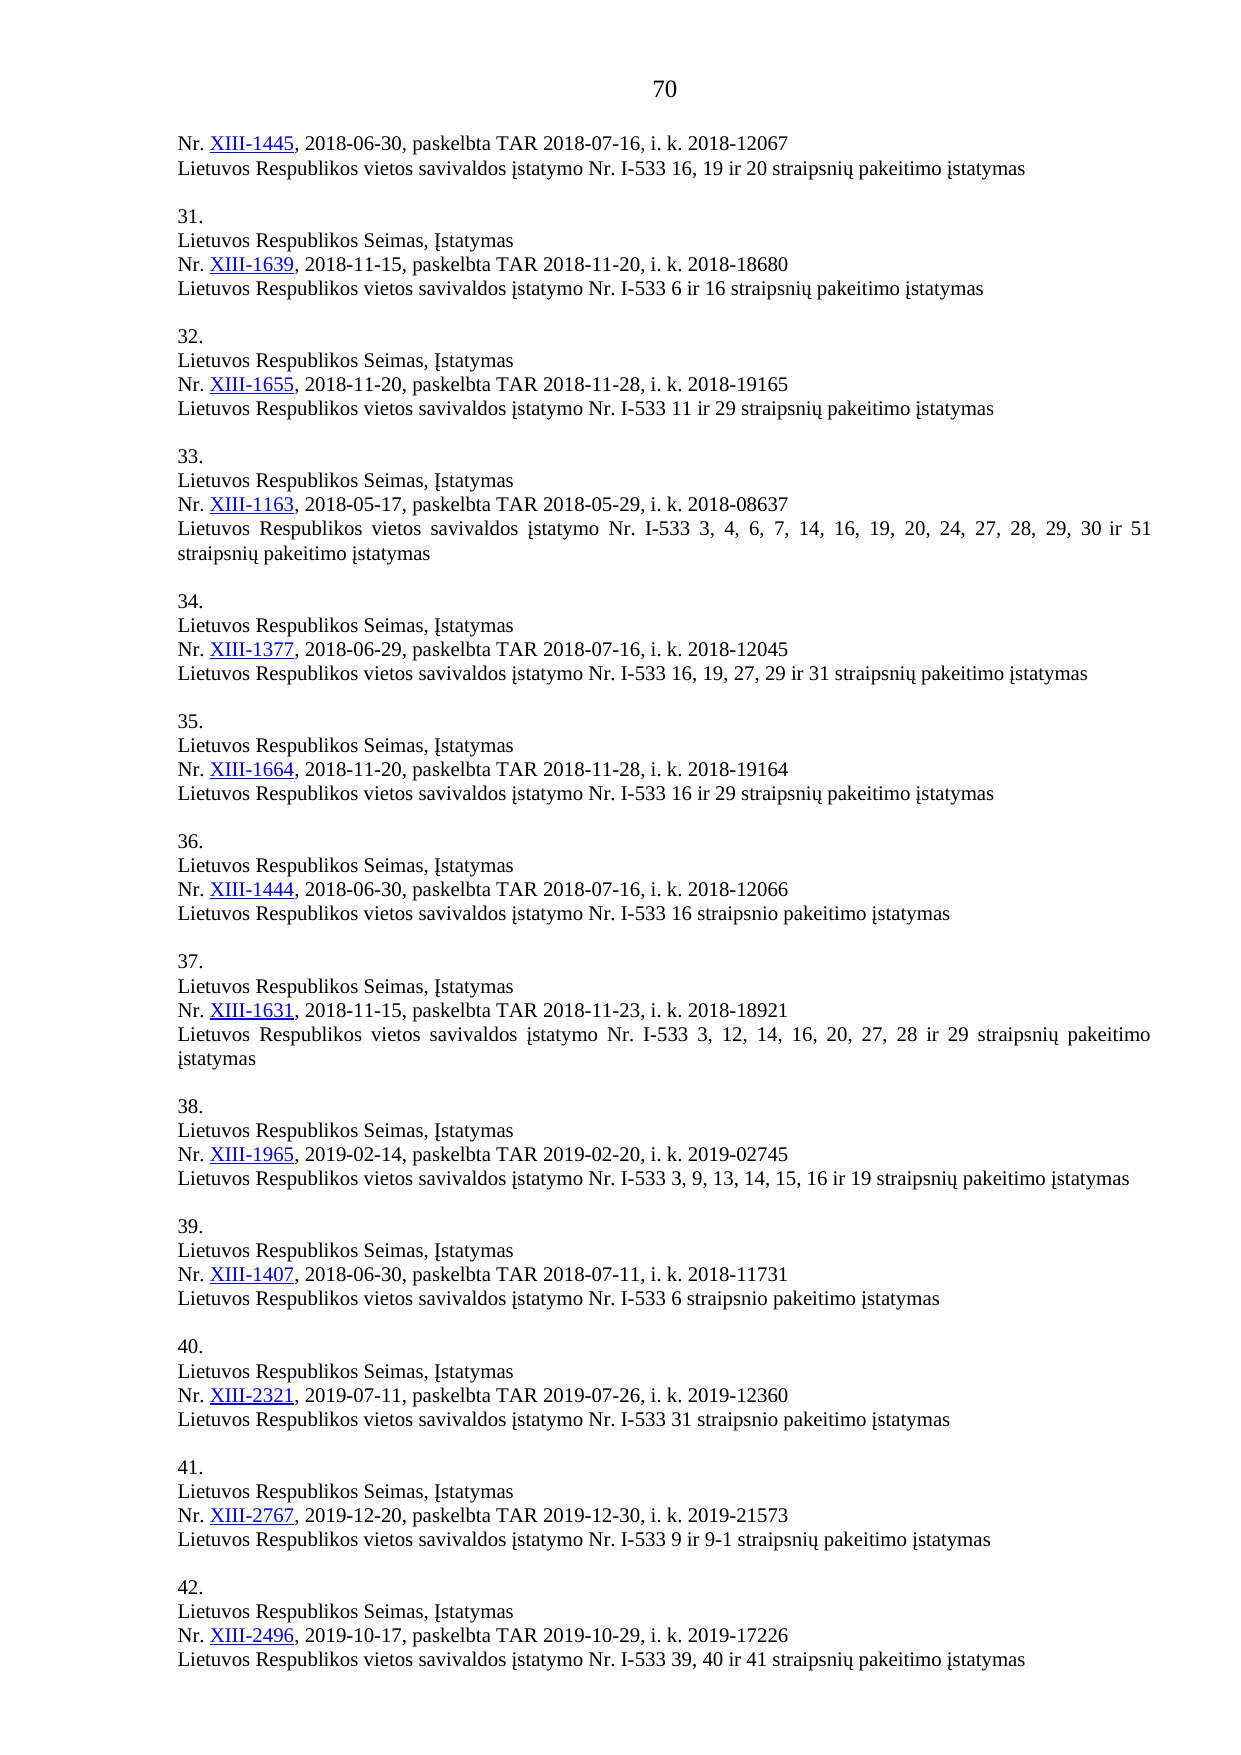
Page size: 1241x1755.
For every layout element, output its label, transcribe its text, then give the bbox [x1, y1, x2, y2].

text Lietuvos Respublikos Seimas, Įstatymas [177, 348, 1152, 372]
text Nr. XIII-2767, 2019-12-20, paskelbta TAR 2019-12-30, i. k. 2019-21573 [177, 1503, 1152, 1527]
text Lietuvos Respublikos vietos savivaldos įstatymo Nr. I-533 31 straipsnio pakeitimo įstatymas [177, 1407, 1152, 1431]
text Lietuvos Respublikos Seimas, Įstatymas [177, 1599, 1152, 1623]
text Nr. XIII-1664, 2018-11-20, paskelbta TAR 2018-11-28, i. k. 2018-19164 [177, 757, 1152, 781]
text Nr. XIII-2321, 2019-07-11, paskelbta TAR 2019-07-26, i. k. 2019-12360 [177, 1383, 1152, 1407]
text Lietuvos Respublikos vietos savivaldos įstatymo Nr. I-533 39, 40 ir 41 straipsnių pakeitimo įstatymas [177, 1647, 1152, 1671]
text 37. [177, 949, 1152, 973]
text Nr. XIII-1631, 2018-11-15, paskelbta TAR 2018-11-23, i. k. 2018-18921 [177, 998, 1152, 1022]
text 34. [177, 588, 1152, 613]
text 39. [177, 1214, 1152, 1238]
text Nr. XIII-1639, 2018-11-15, paskelbta TAR 2018-11-20, i. k. 2018-18680 [177, 252, 1152, 276]
text Lietuvos Respublikos Seimas, Įstatymas [177, 228, 1152, 252]
text 42. [177, 1575, 1152, 1599]
text Lietuvos Respublikos vietos savivaldos įstatymo Nr. I-533 16, 19 ir 20 straipsnių pakeitimo įstatymas [177, 155, 1152, 179]
text 32. [177, 324, 1152, 348]
text Lietuvos Respublikos vietos savivaldos įstatymo Nr. I-533 16 straipsnio pakeitimo įstatymas [177, 901, 1152, 925]
text Lietuvos Respublikos Seimas, Įstatymas [177, 468, 1152, 492]
text Lietuvos Respublikos vietos savivaldos įstatymo Nr. I-533 6 straipsnio pakeitimo įstatymas [177, 1286, 1152, 1310]
text Lietuvos Respublikos Seimas, Įstatymas [177, 733, 1152, 757]
text Lietuvos Respublikos Seimas, Įstatymas [177, 973, 1152, 998]
text 40. [177, 1334, 1152, 1358]
text Lietuvos Respublikos vietos savivaldos įstatymo Nr. I-533 16, 19, 27, 29 ir 31 straipsnių pakeitimo įstatymas [177, 661, 1152, 685]
text Lietuvos Respublikos Seimas, Įstatymas [177, 613, 1152, 637]
text Lietuvos Respublikos vietos savivaldos įstatymo Nr. I-533 16 ir 29 straipsnių pakeitimo įstatymas [177, 781, 1152, 805]
text Lietuvos Respublikos Seimas, Įstatymas [177, 1118, 1152, 1142]
text Nr. XIII-1445, 2018-06-30, paskelbta TAR 2018-07-16, i. k. 2018-12067 [177, 131, 1152, 155]
text Lietuvos Respublikos Seimas, Įstatymas [177, 853, 1152, 877]
text 33. [177, 444, 1152, 468]
text 35. [177, 709, 1152, 733]
text 31. [177, 203, 1152, 228]
text Nr. XIII-1407, 2018-06-30, paskelbta TAR 2018-07-11, i. k. 2018-11731 [177, 1262, 1152, 1286]
text Lietuvos Respublikos vietos savivaldos įstatymo Nr. I-533 3, 4, 6, 7, 14, 16, 19, 20, 24, 27, 28, 29, 30 ir 51 straipsnių pakeitimo įstatymas [177, 516, 1152, 564]
text Lietuvos Respublikos vietos savivaldos įstatymo Nr. I-533 6 ir 16 straipsnių pakeitimo įstatymas [177, 276, 1152, 300]
text Nr. XIII-1965, 2019-02-14, paskelbta TAR 2019-02-20, i. k. 2019-02745 [177, 1142, 1152, 1166]
text Lietuvos Respublikos vietos savivaldos įstatymo Nr. I-533 9 ir 9-1 straipsnių pakeitimo įstatymas [177, 1527, 1152, 1551]
text Lietuvos Respublikos Seimas, Įstatymas [177, 1238, 1152, 1262]
text Nr. XIII-1655, 2018-11-20, paskelbta TAR 2018-11-28, i. k. 2018-19165 [177, 372, 1152, 396]
text 36. [177, 829, 1152, 853]
text Lietuvos Respublikos Seimas, Įstatymas [177, 1479, 1152, 1503]
text Nr. XIII-2496, 2019-10-17, paskelbta TAR 2019-10-29, i. k. 2019-17226 [177, 1623, 1152, 1647]
text Lietuvos Respublikos vietos savivaldos įstatymo Nr. I-533 3, 9, 13, 14, 15, 16 ir 19 straipsnių pakeitimo įstatymas [177, 1166, 1152, 1190]
text Lietuvos Respublikos Seimas, Įstatymas [177, 1358, 1152, 1383]
text Lietuvos Respublikos vietos savivaldos įstatymo Nr. I-533 3, 12, 14, 16, 20, 27, 28 ir 29 straipsnių pakeitimo įstatymas [177, 1022, 1152, 1070]
text Nr. XIII-1444, 2018-06-30, paskelbta TAR 2018-07-16, i. k. 2018-12066 [177, 877, 1152, 901]
text 38. [177, 1094, 1152, 1118]
text Nr. XIII-1377, 2018-06-29, paskelbta TAR 2018-07-16, i. k. 2018-12045 [177, 637, 1152, 661]
text Nr. XIII-1163, 2018-05-17, paskelbta TAR 2018-05-29, i. k. 2018-08637 [177, 492, 1152, 516]
text 41. [177, 1455, 1152, 1479]
text Lietuvos Respublikos vietos savivaldos įstatymo Nr. I-533 11 ir 29 straipsnių pakeitimo įstatymas [177, 396, 1152, 420]
